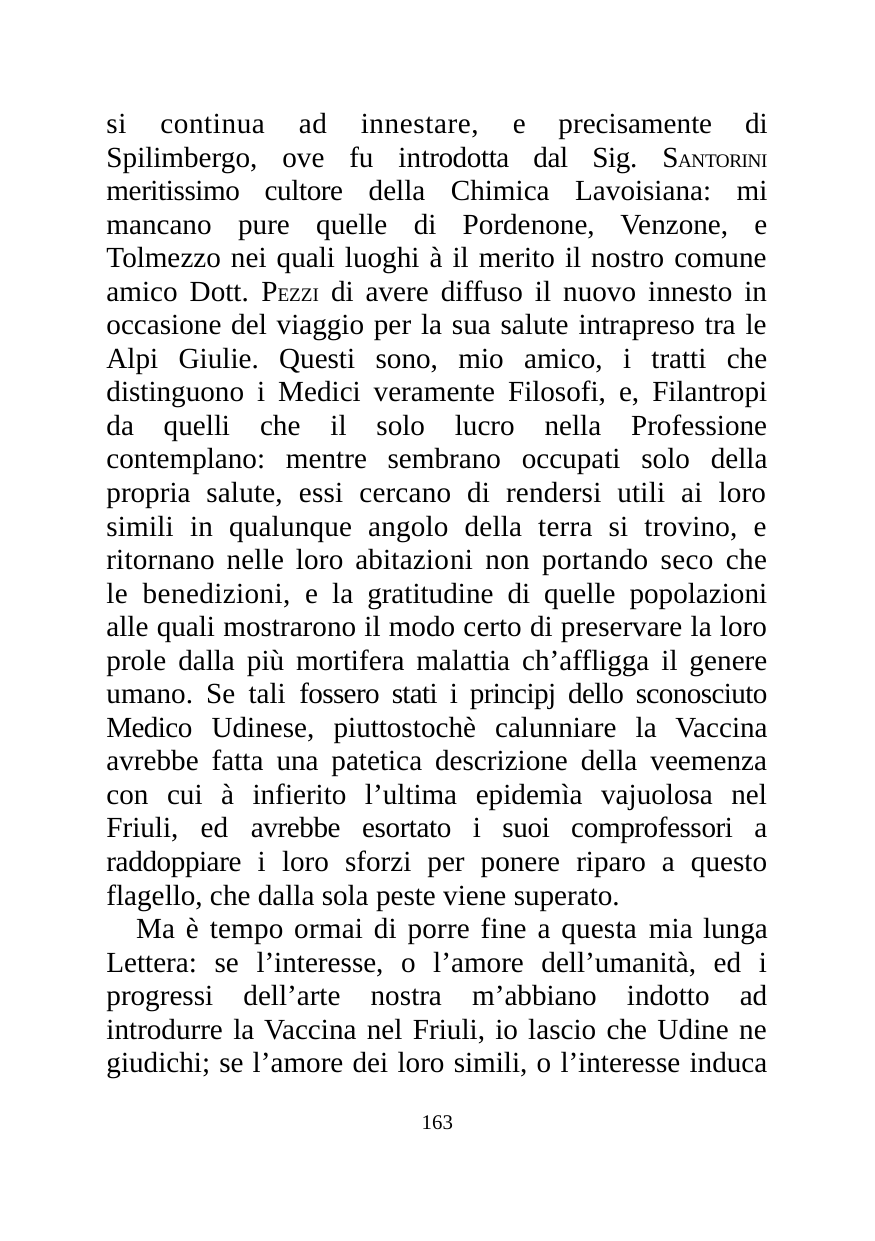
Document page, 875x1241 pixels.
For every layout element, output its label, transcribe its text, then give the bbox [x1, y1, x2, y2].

text Ma è tempo ormai di porre fine a questa mia lunga Lettera: se l’interesse, o l’amore dell’umanità, ed i progressi dell’arte nostra m’abbiano indotto ad introdurre la Vaccina nel Friuli, io lascio che Udine ne giudichi; se l’amore dei loro simili, o l’interesse induca [106, 911, 768, 1079]
text si continua ad innestare, e precisamente di Spilimbergo, ove fu introdotta dal Sig. Santorini meritissimo cultore della Chimica Lavoisiana: mi mancano pure quelle di Pordenone, Venzone, e Tolmezzo nei quali luoghi à il merito il nostro comune amico Dott. Pezzi di avere diffuso il nuovo innesto in occasione del viaggio per la sua salute intrapreso tra le Alpi Giulie. Questi sono, mio amico, i tratti che distinguono i Medici veramente Filosofi, e, Filantropi da quelli che il solo lucro nella Professione contemplano: mentre sembrano occupati solo della propria salute, essi cercano di rendersi utili ai loro simili in qualunque angolo della terra si trovino, e ritornano nelle loro abitazioni non portando seco che le benedizioni, e la gratitudine di quelle popolazioni alle quali mostrarono il modo certo di preservare la loro prole dalla più mortifera malattia ch’affligga il genere umano. Se tali fossero stati i principj dello sconosciuto Medico Udinese, piuttostochè calunniare la Vaccina avrebbe fatta una patetica descrizione della veemenza con cui à infierito l’ultima epidemìa vajuolosa nel Friuli, ed avrebbe esortato i suoi comprofessori a raddoppiare i loro sforzi per ponere riparo a questo flagello, che dalla sola peste viene superato. [106, 106, 768, 911]
